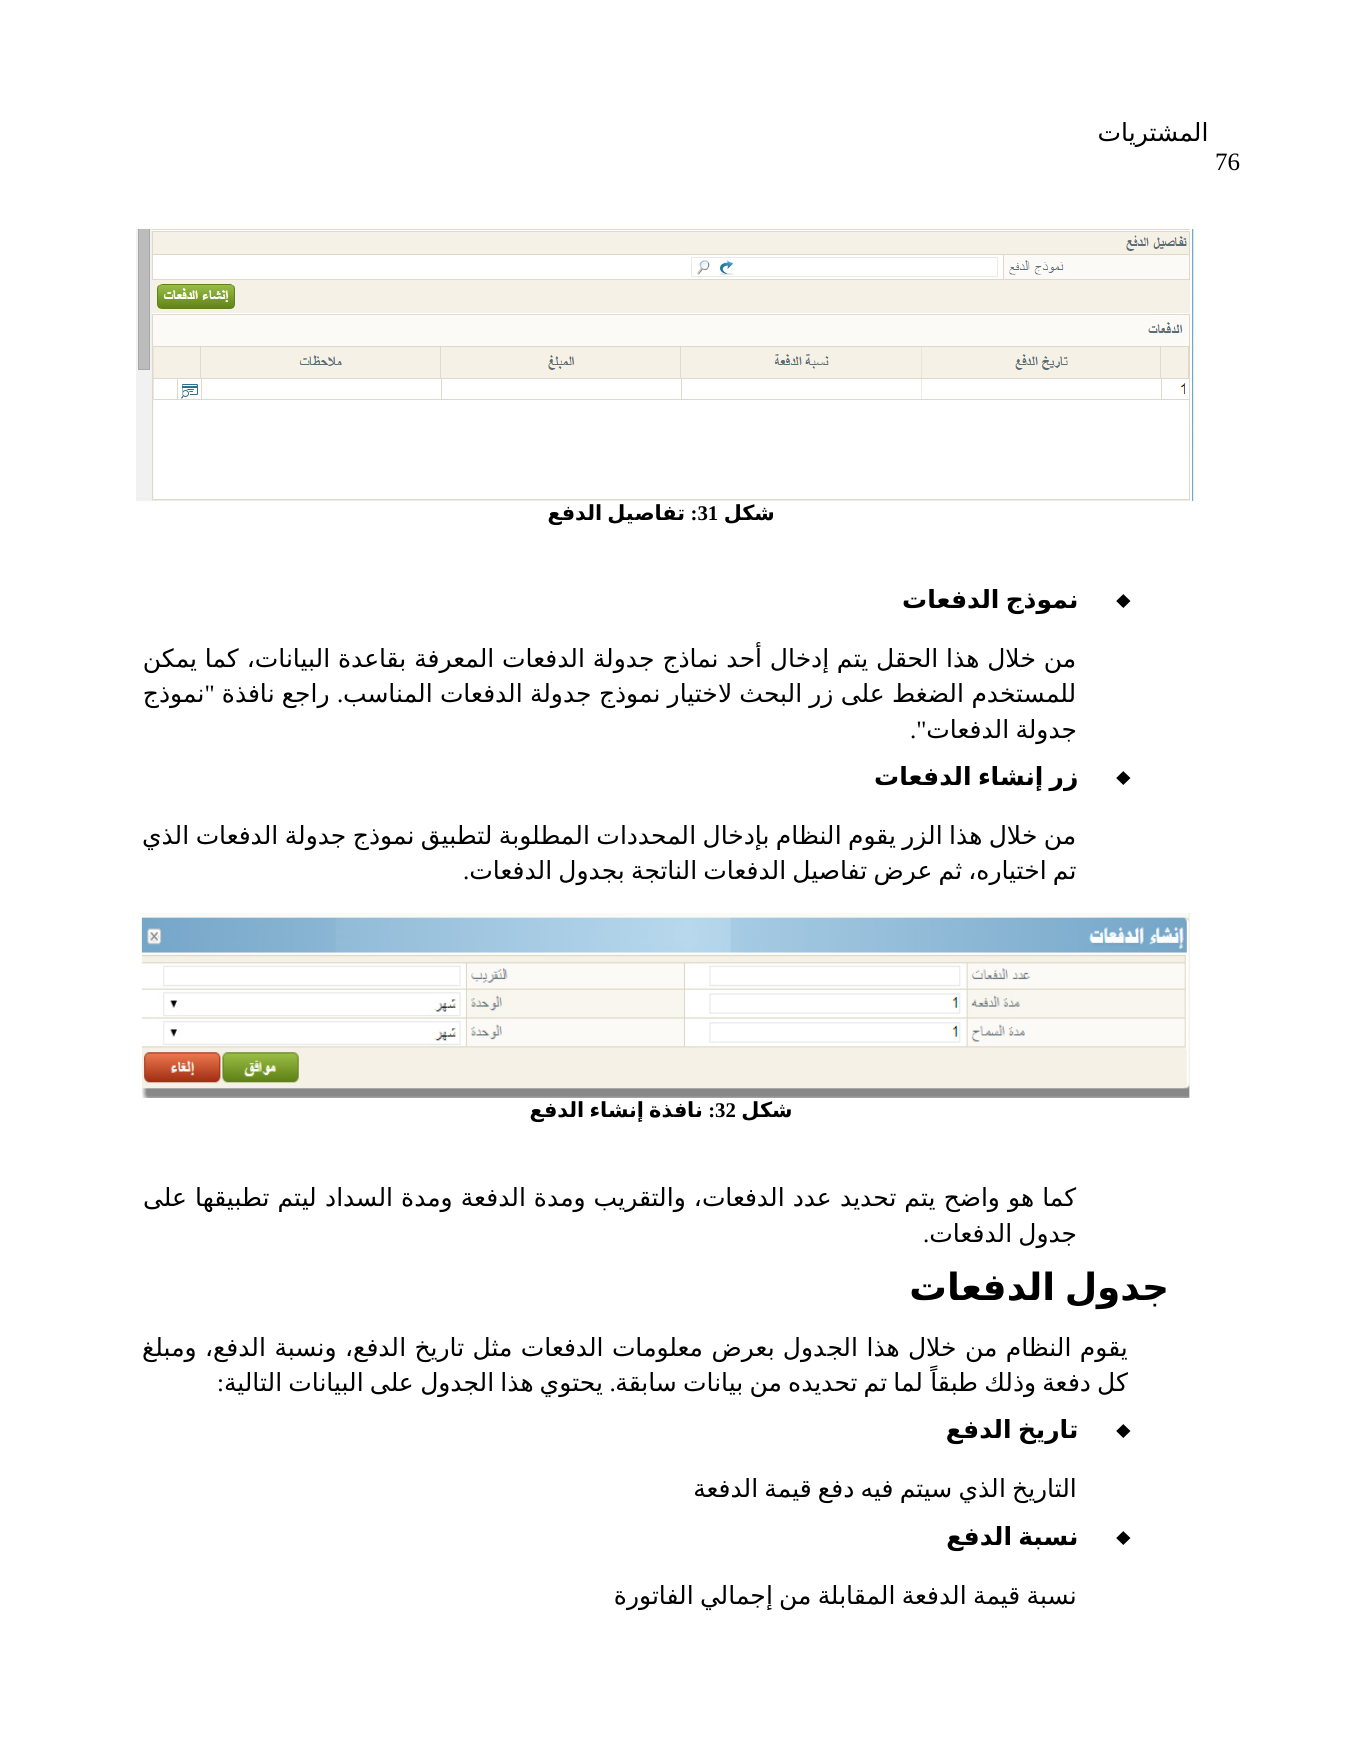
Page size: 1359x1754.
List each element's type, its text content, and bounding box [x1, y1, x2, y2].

list نموذج الدفعات [177, 578, 1116, 614]
text شكل 31: تفاصيل الدفع [128, 501, 1199, 525]
text يقوم النظام من خلال هذا الجدول بعرض معلومات الدفعات مثل تاريخ الدفع، ونسبة الدفع، ومبلغ كل دفعة وذلك طبقاً لما تم تحديده من بيانات سابقة. يحتوي هذا الجدول على البيانات التالية: [142, 1326, 1128, 1397]
text التاريخ الذي سيتم فيه دفع قيمة الدفعة [142, 1468, 1077, 1503]
text جدول الدفعات [142, 1265, 1169, 1308]
picture [141, 913, 1190, 1098]
text شكل 32: نافذة إنشاء الدفع [128, 1098, 1199, 1122]
list نسبة الدفع [177, 1515, 1116, 1551]
list تاريخ الدفع [177, 1409, 1116, 1444]
text كما هو واضح يتم تحديد عدد الدفعات، والتقريب ومدة الدفعة ومدة السداد ليتم تطبيقها على جدول الدفعات. [142, 1177, 1077, 1248]
picture [134, 229, 1194, 501]
text من خلال هذا الزر يقوم النظام بإدخال المحددات المطلوبة لتطبيق نموذج جدولة الدفعات الذي تم اختياره، ثم عرض تفاصيل الدفعات الناتجة بجدول الدفعات. [142, 814, 1077, 885]
text من خلال هذا الحقل يتم إدخال أحد نماذج جدولة الدفعات المعرفة بقاعدة البيانات، كما يمكن للمستخدم الضغط على زر البحث لاختيار نموذج جدولة الدفعات المناسب. راجع نافذة "نموذج جدولة الدفعات". [142, 637, 1077, 743]
text نسبة قيمة الدفعة المقابلة من إجمالي الفاتورة [142, 1574, 1077, 1609]
list زر إنشاء الدفعات [177, 755, 1116, 791]
